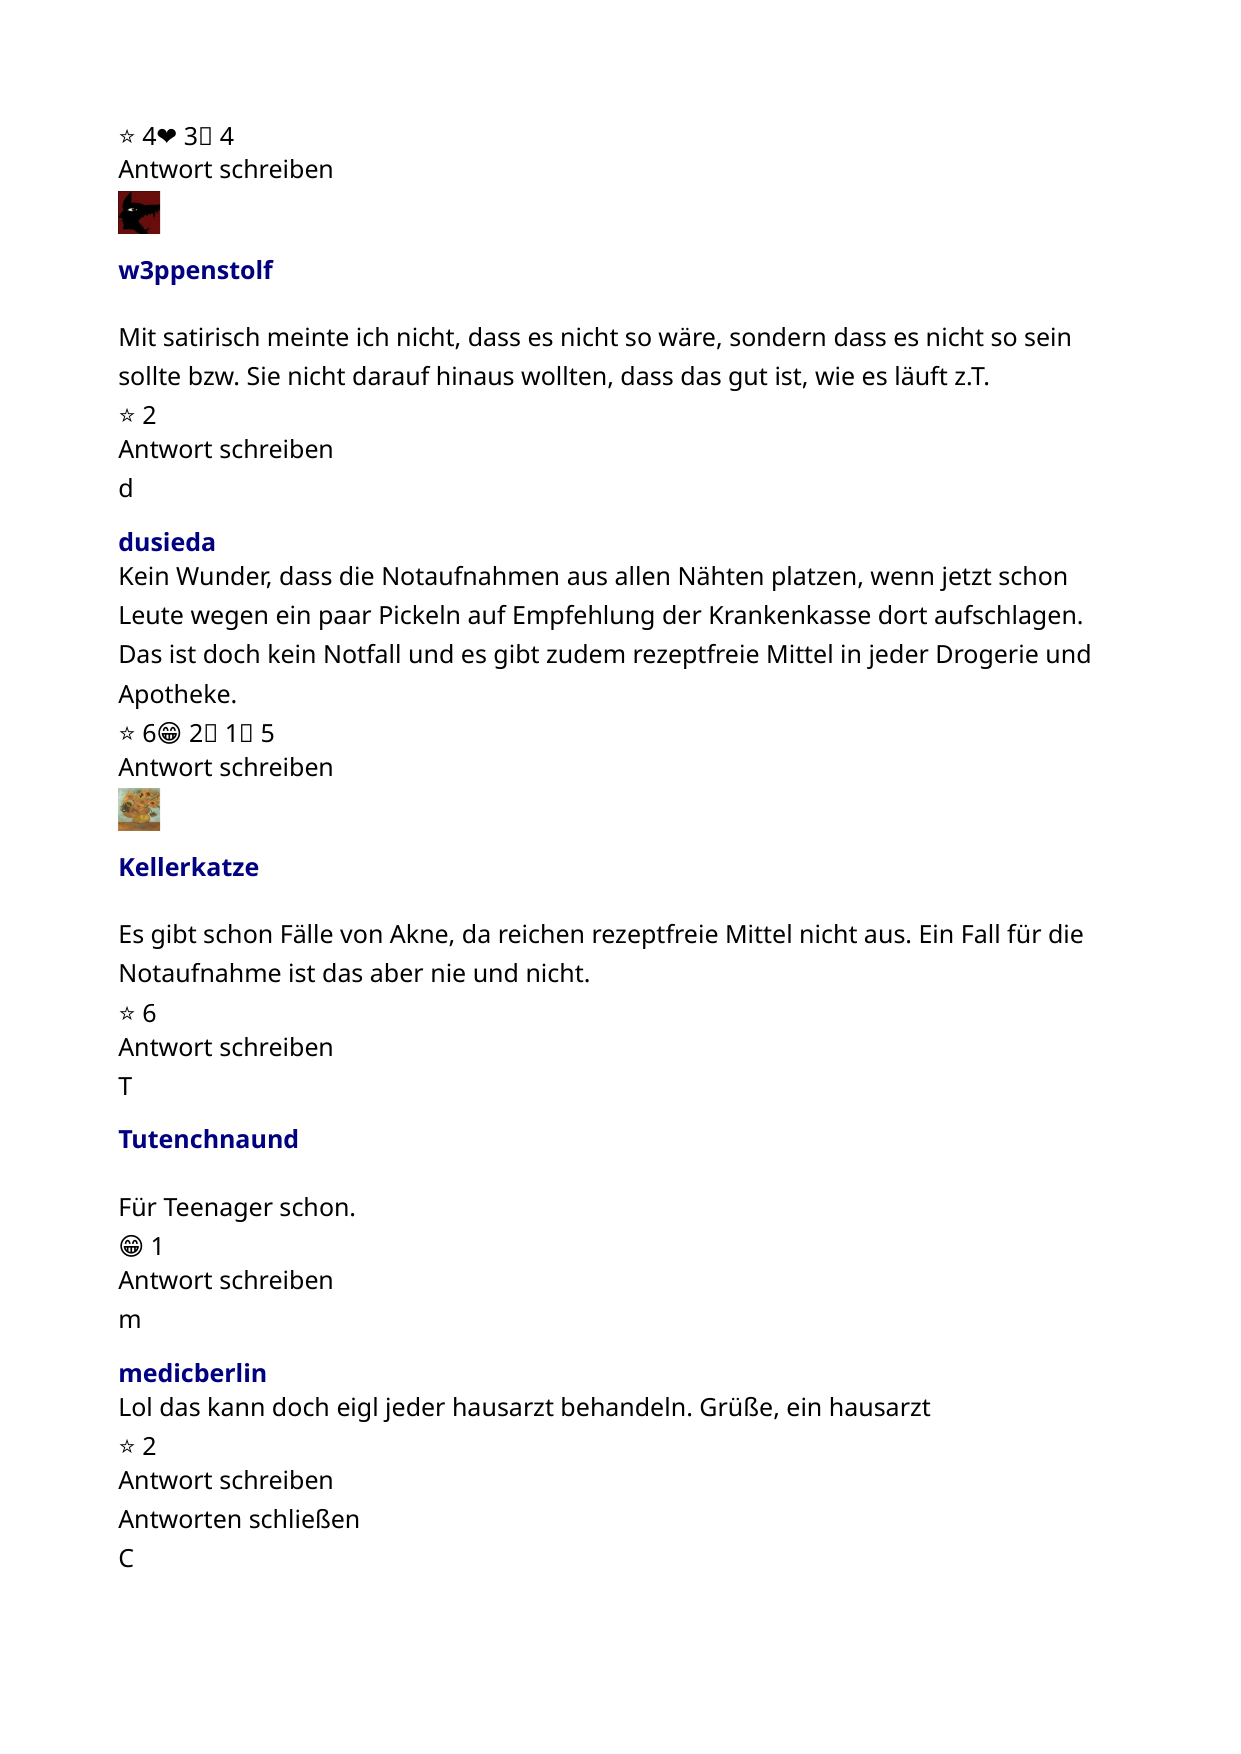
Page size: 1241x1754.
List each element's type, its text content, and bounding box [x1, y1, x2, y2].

subtitle w3ppenstolf [118, 252, 1122, 286]
text ⭐️ 2 [118, 1429, 1122, 1463]
text m [118, 1302, 1122, 1336]
subtitle medicberlin [118, 1355, 1122, 1389]
picture [118, 191, 161, 234]
text 😁 1 [118, 1228, 1122, 1262]
text Antwort schreiben [118, 152, 1122, 186]
subtitle Tutenchnaund [118, 1122, 1122, 1156]
text Antwort schreiben [118, 432, 1122, 466]
text Antwort schreiben [118, 749, 1122, 784]
text T [118, 1068, 1122, 1102]
text Es gibt schon Fälle von Akne, da reichen rezeptfreie Mittel nicht aus. Ein Fall für die Notaufnahme ist das aber nie und nicht. [118, 917, 1122, 990]
text Lol das kann doch eigl jeder hausarzt behandeln. Grüße, ein hausarzt [118, 1389, 1122, 1423]
text Antwort schreiben [118, 1463, 1122, 1497]
text ⭐️ 4❤️ 3🤨 4 [118, 118, 1122, 152]
subtitle Kellerkatze [118, 850, 1122, 884]
text C [118, 1541, 1122, 1575]
text ⭐️ 6 [118, 995, 1122, 1029]
text Für Teenager schon. [118, 1189, 1122, 1223]
picture [118, 788, 161, 831]
text Kein Wunder, dass die Notaufnahmen aus allen Nähten platzen, wenn jetzt schon Leute wegen ein paar Pickeln auf Empfehlung der Krankenkasse dort aufschlagen. Das ist doch kein Notfall und es gibt zudem rezeptfreie Mittel in jeder Drogerie und Apotheke. [118, 559, 1122, 710]
text d [118, 471, 1122, 505]
subtitle dusieda [118, 525, 1122, 559]
text Antwort schreiben [118, 1029, 1122, 1063]
text Antwort schreiben [118, 1262, 1122, 1297]
text ⭐️ 2 [118, 398, 1122, 432]
text ⭐️ 6😁 2🙁 1🤨 5 [118, 716, 1122, 749]
text Antworten schließen [118, 1502, 1122, 1536]
text Mit satirisch meinte ich nicht, dass es nicht so wäre, sondern dass es nicht so sein sollte bzw. Sie nicht darauf hinaus wollten, dass das gut ist, wie es läuft z.T. [118, 319, 1122, 393]
